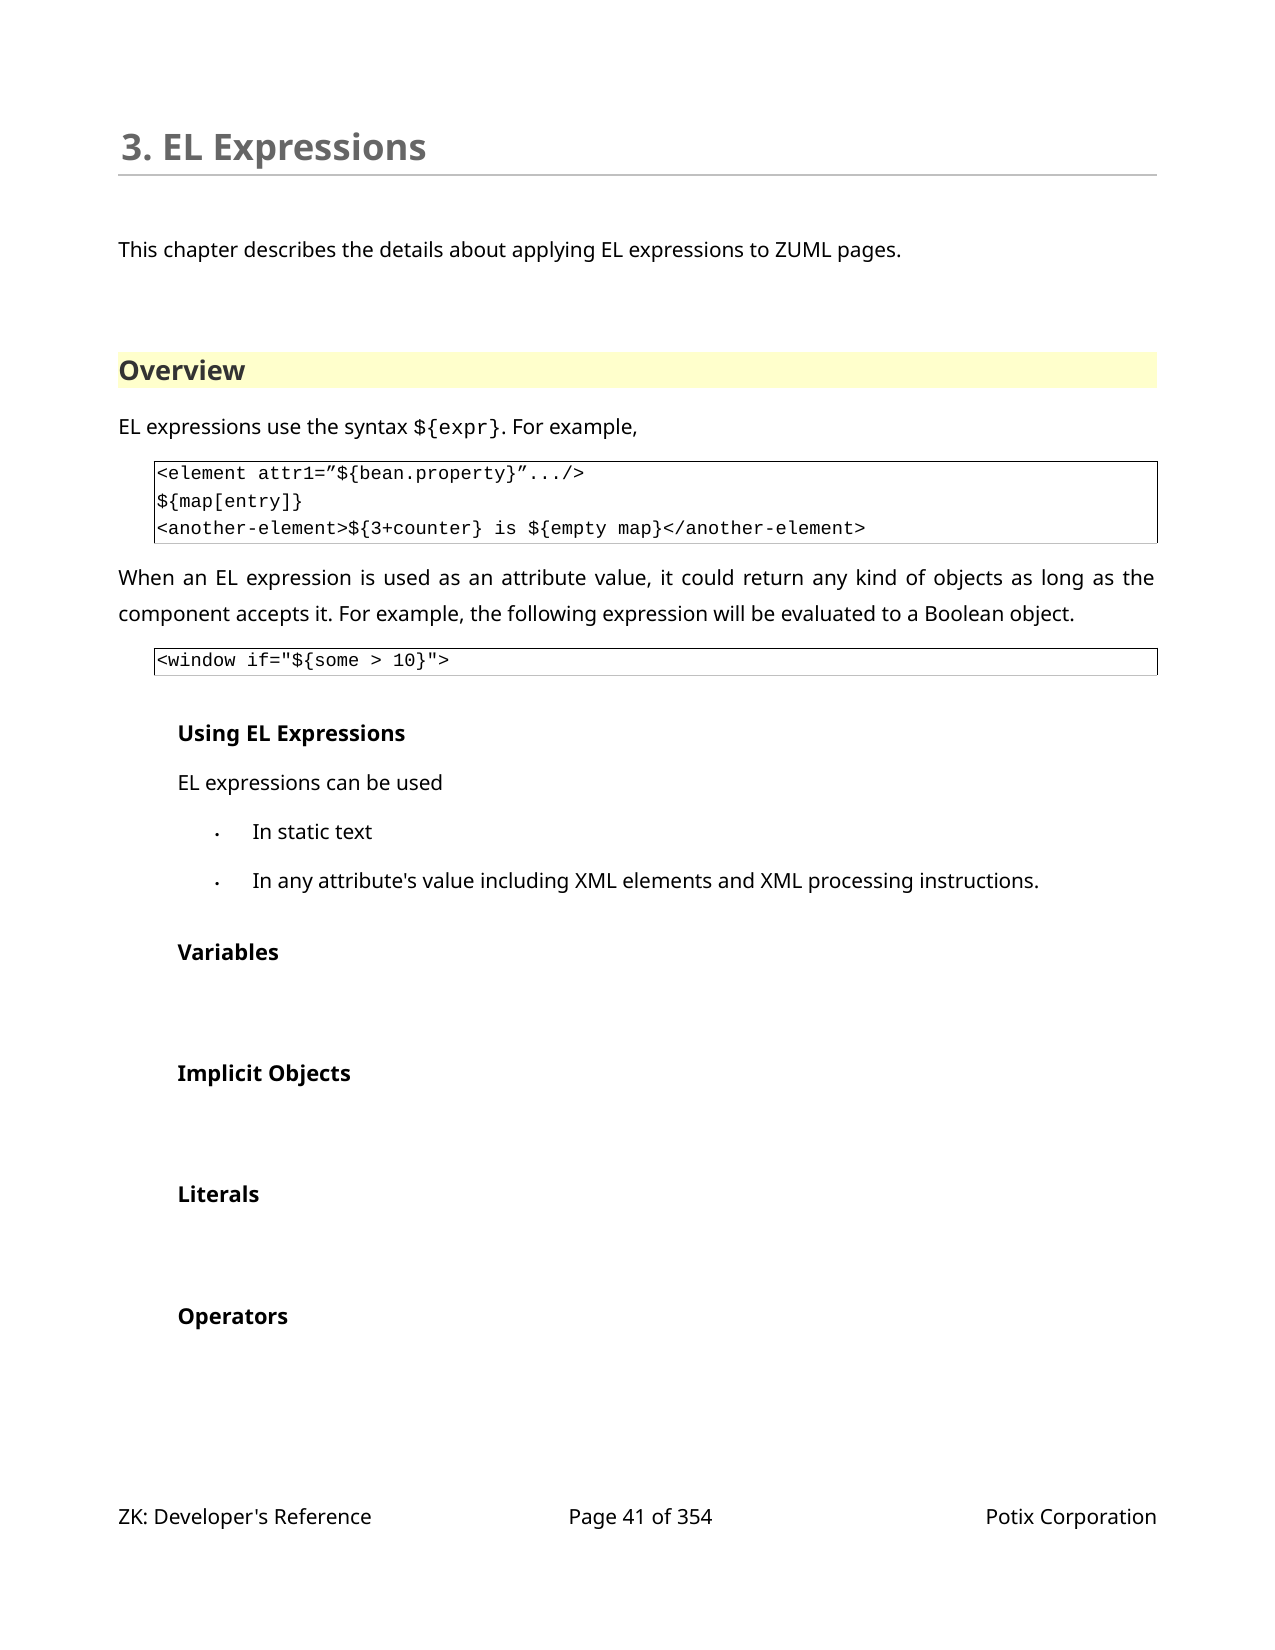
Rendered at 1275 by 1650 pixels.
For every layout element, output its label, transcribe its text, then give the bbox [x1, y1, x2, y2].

list In any attribute's value including XML elements and XML processing instructions. [215, 866, 1157, 894]
text When an EL expression is used as an attribute value, it could return any kind of objects as long as the component accepts it. For example, the following expression will be evaluated to a Boolean object. [118, 563, 1157, 627]
text This chapter describes the details about applying EL expressions to ZUML pages. [118, 235, 1157, 263]
text <element attr1=”${bean.property}”.../> [155, 462, 1157, 486]
text <window if="${some > 10}"> [155, 649, 1157, 675]
subtitle Overview [118, 352, 1157, 388]
text <another-element>${3+counter} is ${empty map}</another-element> [155, 516, 1157, 543]
list In static text [215, 817, 1157, 845]
subtitle Implicit Objects [177, 1058, 1157, 1088]
text EL expressions can be used [177, 768, 1157, 796]
subtitle Variables [177, 936, 1157, 966]
subtitle Operators [177, 1301, 1157, 1331]
subtitle 3. EL Expressions [118, 118, 1157, 174]
text EL expressions use the syntax ${expr}. For example, [118, 412, 1157, 441]
subtitle Literals [177, 1179, 1157, 1209]
text ${map[entry]} [155, 488, 1157, 513]
subtitle Using EL Expressions [177, 717, 1157, 747]
